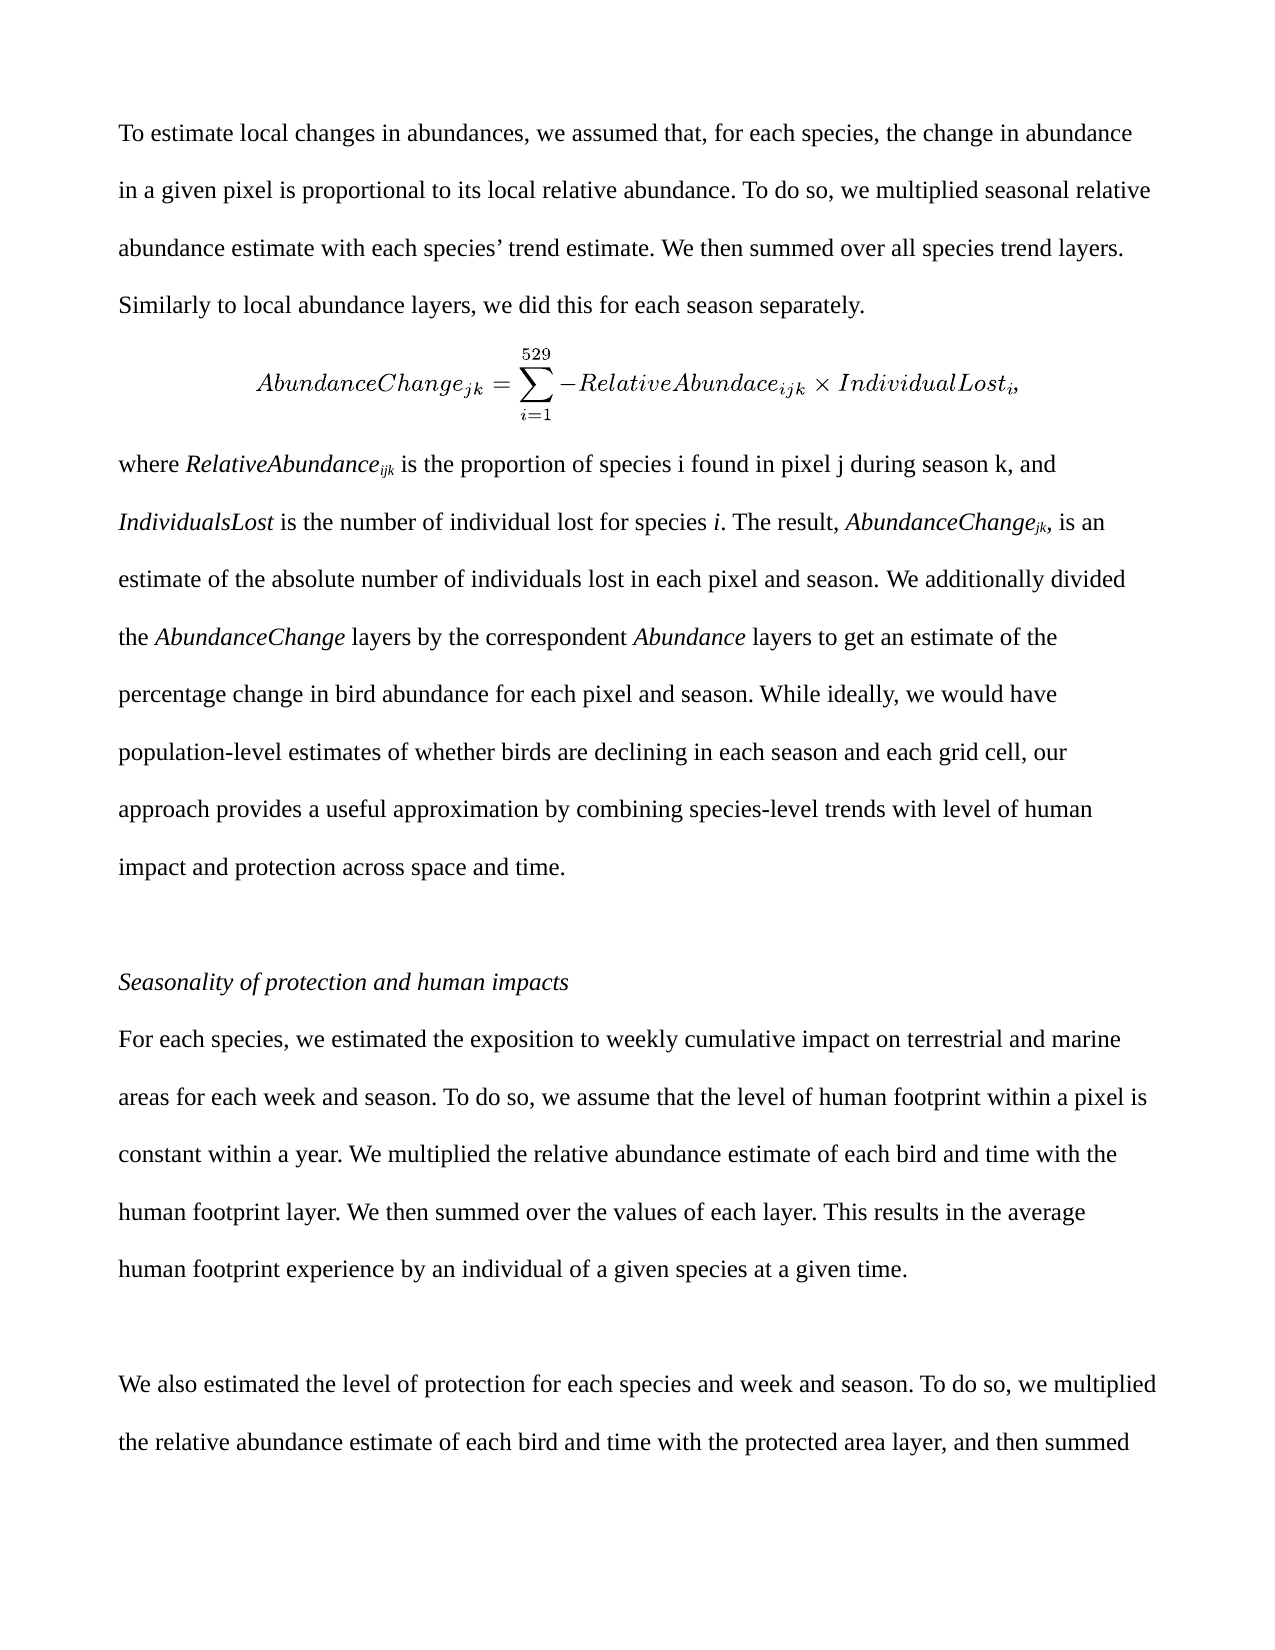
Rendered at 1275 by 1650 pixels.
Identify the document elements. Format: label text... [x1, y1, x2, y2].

text To estimate local changes in abundances, we assumed that, for each species, the change in abundance in a given pixel is proportional to its local relative abundance. To do so, we multiplied seasonal relative abundance estimate with each species’ trend estimate. We then summed over all species trend layers. Similarly to local abundance layers, we did this for each season separately. [118, 118, 1157, 319]
text For each species, we estimated the exposition to weekly cumulative impact on terrestrial and marine areas for each week and season. To do so, we assume that the level of human footprint within a pixel is constant within a year. We multiplied the relative abundance estimate of each bird and time with the human footprint layer. We then summed over the values of each layer. This results in the average human footprint experience by an individual of a given species at a given time. [118, 1024, 1157, 1283]
text where RelativeAbundanceijk is the proportion of species i found in pixel j during season k, and IndividualsLost is the number of individual lost for species i. The result, AbundanceChangejk, is an estimate of the absolute number of individuals lost in each pixel and season. We additionally divided the AbundanceChange layers by the correspondent Abundance layers to get an estimate of the percentage change in bird abundance for each pixel and season. While ideally, we would have population-level estimates of whether birds are declining in each season and each grid cell, our approach provides a useful approximation by combining species-level trends with level of human impact and protection across space and time. [118, 449, 1157, 881]
text We also estimated the level of protection for each species and week and season. To do so, we multiplied the relative abundance estimate of each bird and time with the protected area layer, and then summed [118, 1369, 1157, 1456]
text [118, 348, 523, 421]
text , [549, 348, 1157, 421]
text Seasonality of protection and human impacts [118, 967, 1157, 996]
